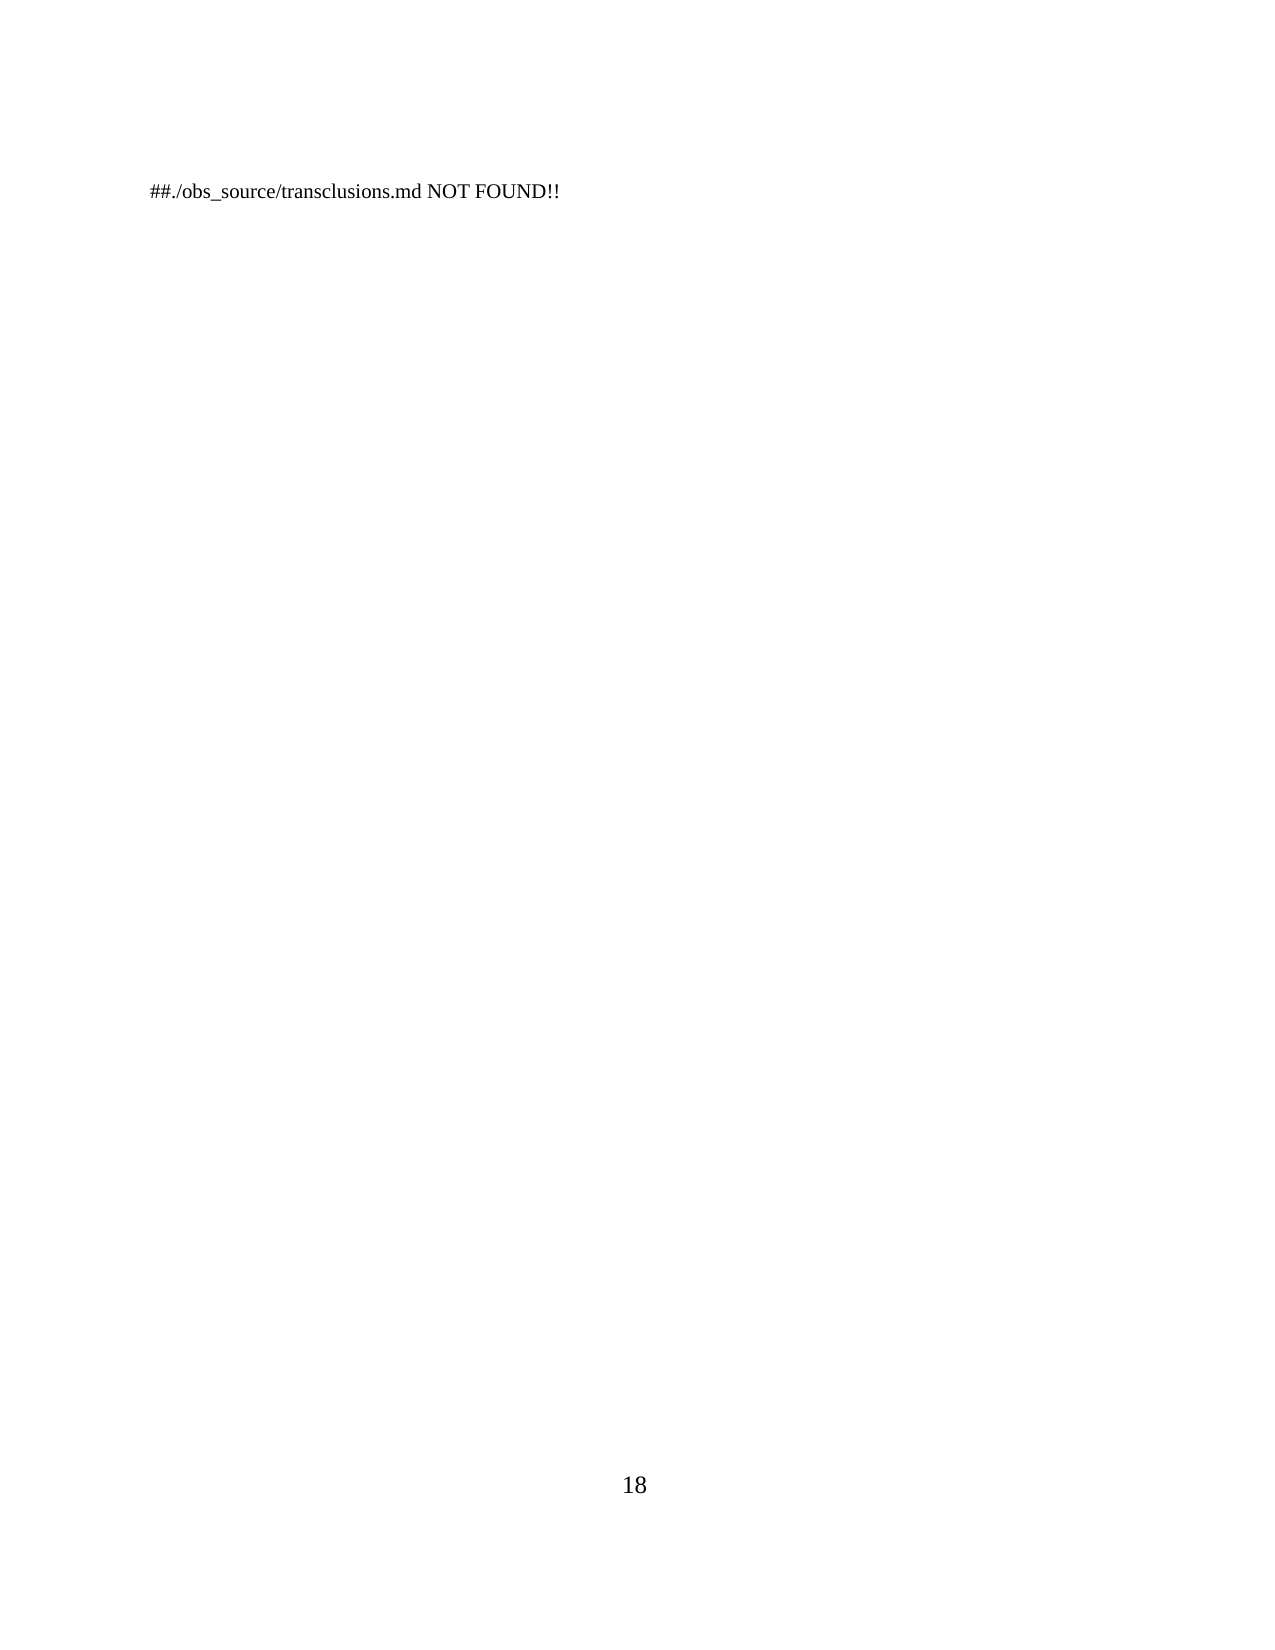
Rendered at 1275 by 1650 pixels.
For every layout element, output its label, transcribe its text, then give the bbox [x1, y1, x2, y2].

text ##./obs_source/transclusions.md NOT FOUND!! [150, 179, 1125, 203]
